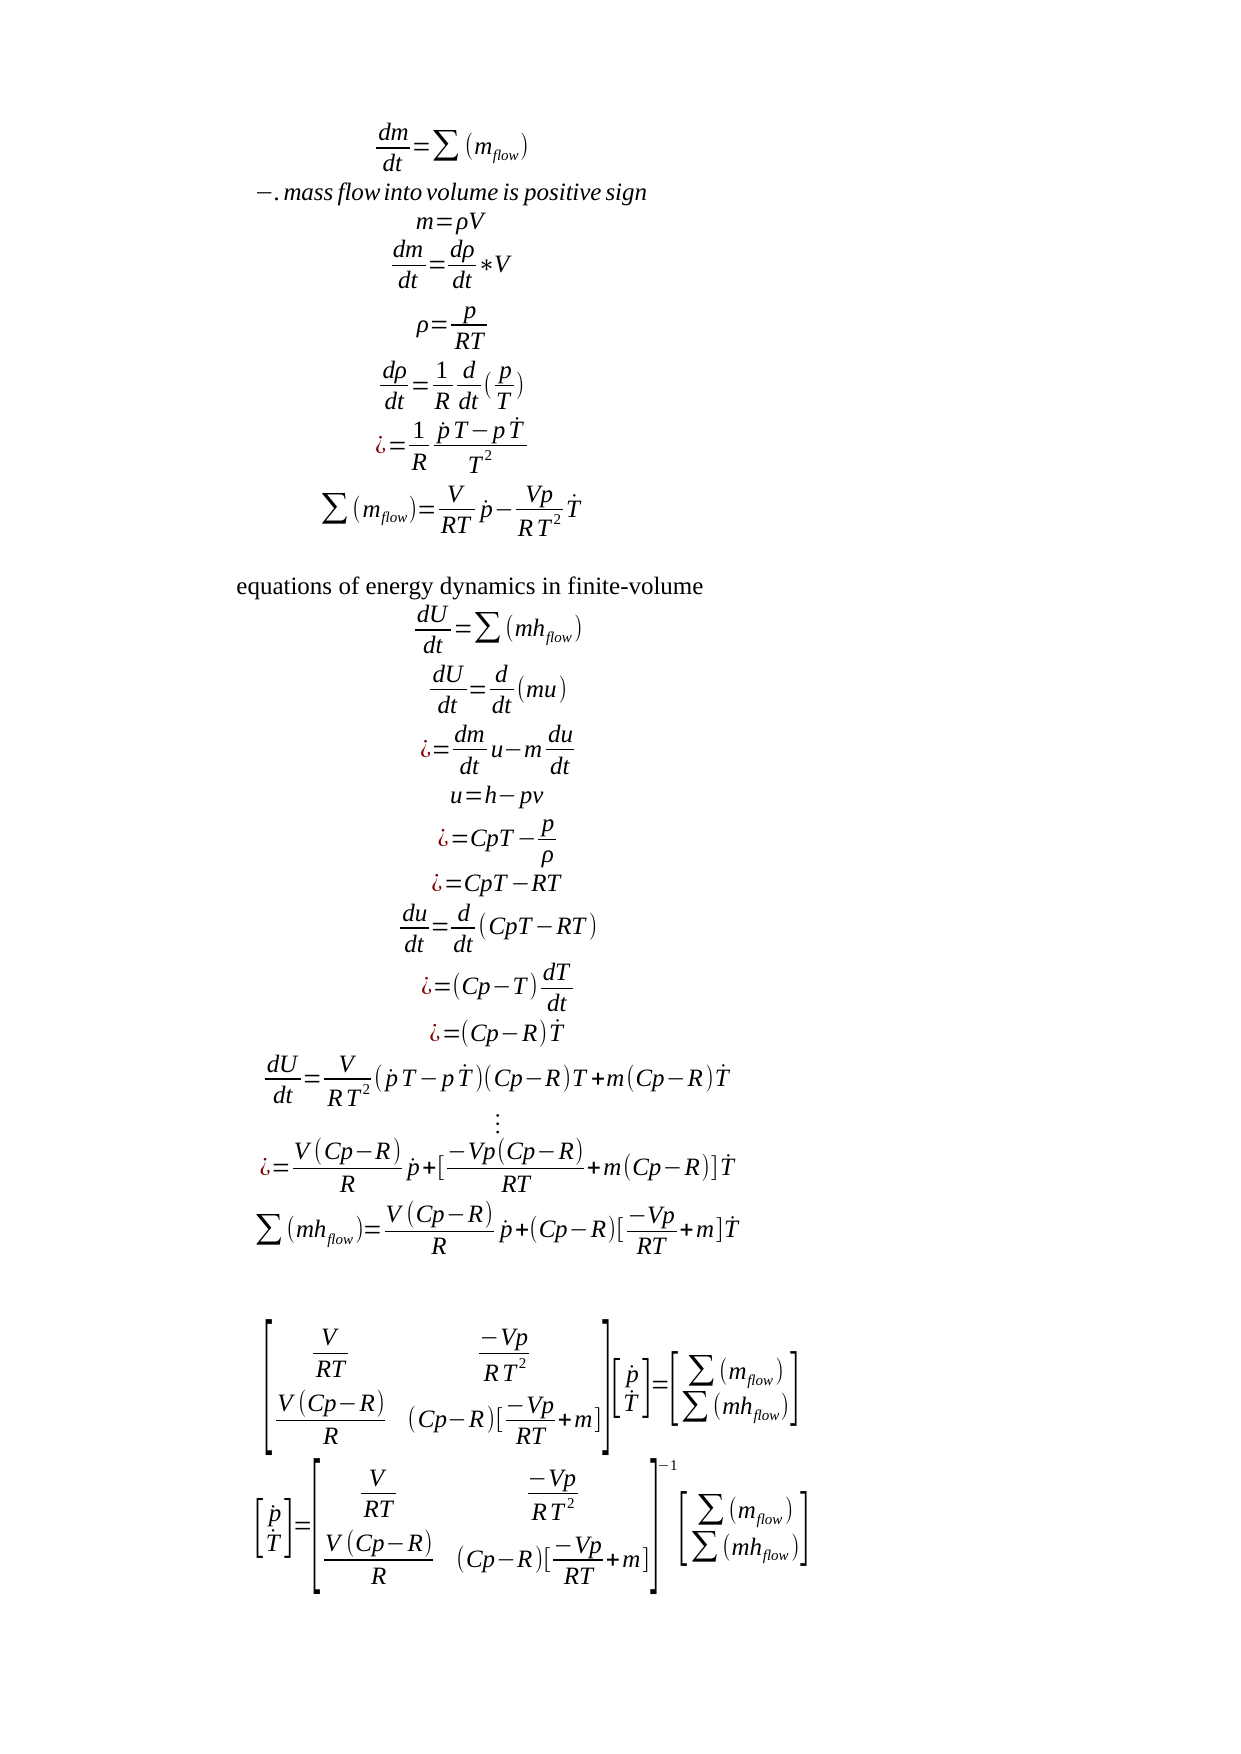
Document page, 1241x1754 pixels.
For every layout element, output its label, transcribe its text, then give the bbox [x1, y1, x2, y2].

text equations of energy dynamics in finite-volume [236, 571, 1122, 600]
